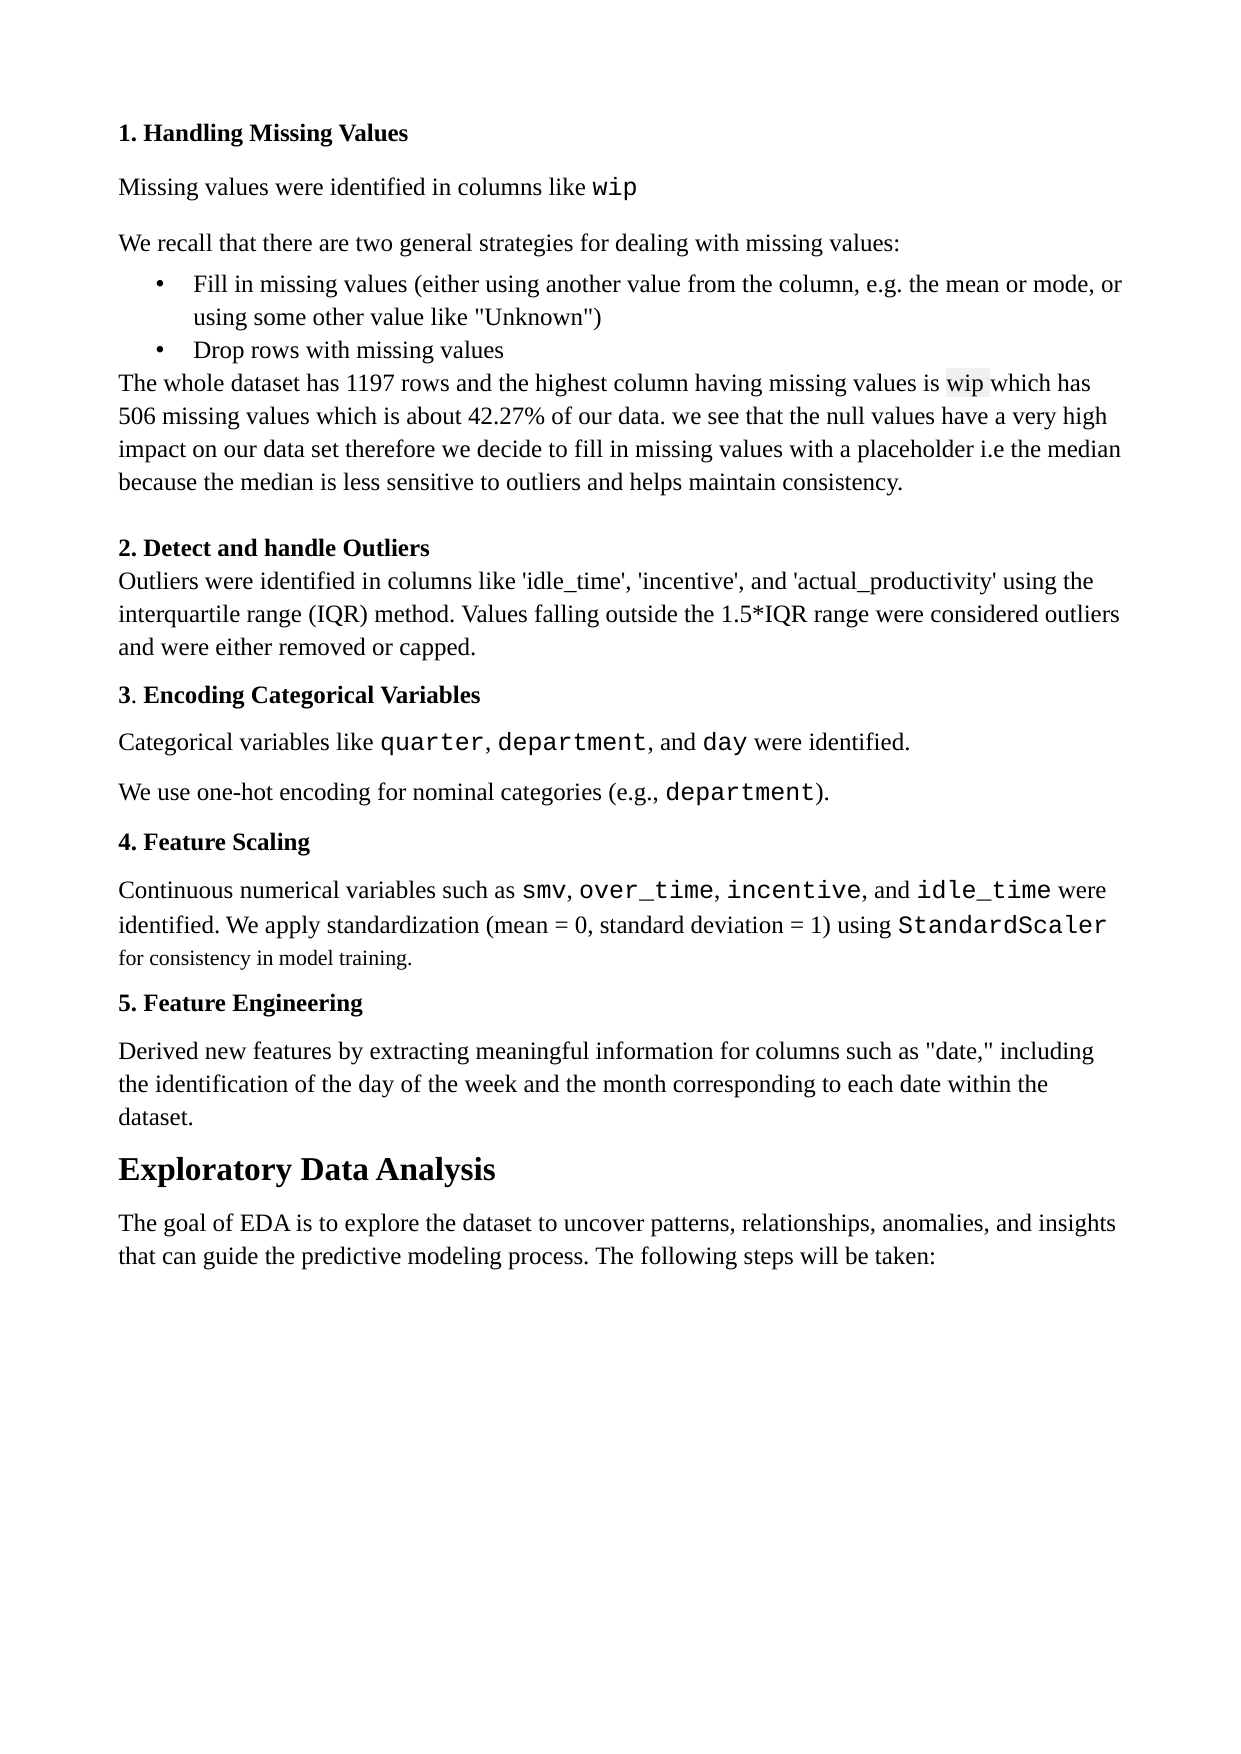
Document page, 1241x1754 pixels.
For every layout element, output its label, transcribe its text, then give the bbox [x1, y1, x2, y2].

text Categorical variables like quarter, department, and day were identified. [118, 727, 1122, 758]
list Drop rows with missing values [156, 335, 1122, 364]
text Outliers were identified in columns like 'idle_time', 'incentive', and 'actual_productivity' using the interquartile range (IQR) method. Values falling outside the 1.5*IQR range were considered outliers and were either removed or capped. [118, 566, 1122, 661]
text We use one-hot encoding for nominal categories (e.g., department). [118, 777, 1122, 808]
list Fill in missing values (either using another value from the column, e.g. the mean or mode, or using some other value like "Unknown") [156, 269, 1122, 331]
subtitle Missing values were identified in columns like wip [118, 172, 1122, 203]
text The goal of EDA is to explore the dataset to uncover patterns, relationships, anomalies, and insights that can guide the predictive modeling process. The following steps will be taken: [118, 1208, 1122, 1270]
subtitle 1. Handling Missing Values [118, 118, 1122, 147]
text 5. Feature Engineering [118, 988, 1122, 1017]
subtitle We recall that there are two general strategies for dealing with missing values: [118, 228, 1122, 256]
text Exploratory Data Analysis [118, 1149, 1122, 1188]
text 3. Encoding Categorical Variables [118, 680, 1122, 708]
text Derived new features by extracting meaningful information for columns such as "date," including the identification of the day of the week and the month corresponding to each date within the dataset. [118, 1036, 1122, 1131]
text Continuous numerical variables such as smv, over_time, incentive, and idle_time were identified. We apply standardization (mean = 0, standard deviation = 1) using StandardScaler for consistency in model training. [118, 875, 1122, 970]
text The whole dataset has 1197 rows and the highest column having missing values is wip which has 506 missing values which is about 42.27% of our data. we see that the null values have a very high impact on our data set therefore we decide to fill in missing values with a placeholder i.e the median because the median is less sensitive to outliers and helps maintain consistency. [118, 368, 1122, 496]
text 4. Feature Scaling [118, 827, 1122, 856]
text 2. Detect and handle Outliers [118, 533, 1122, 562]
